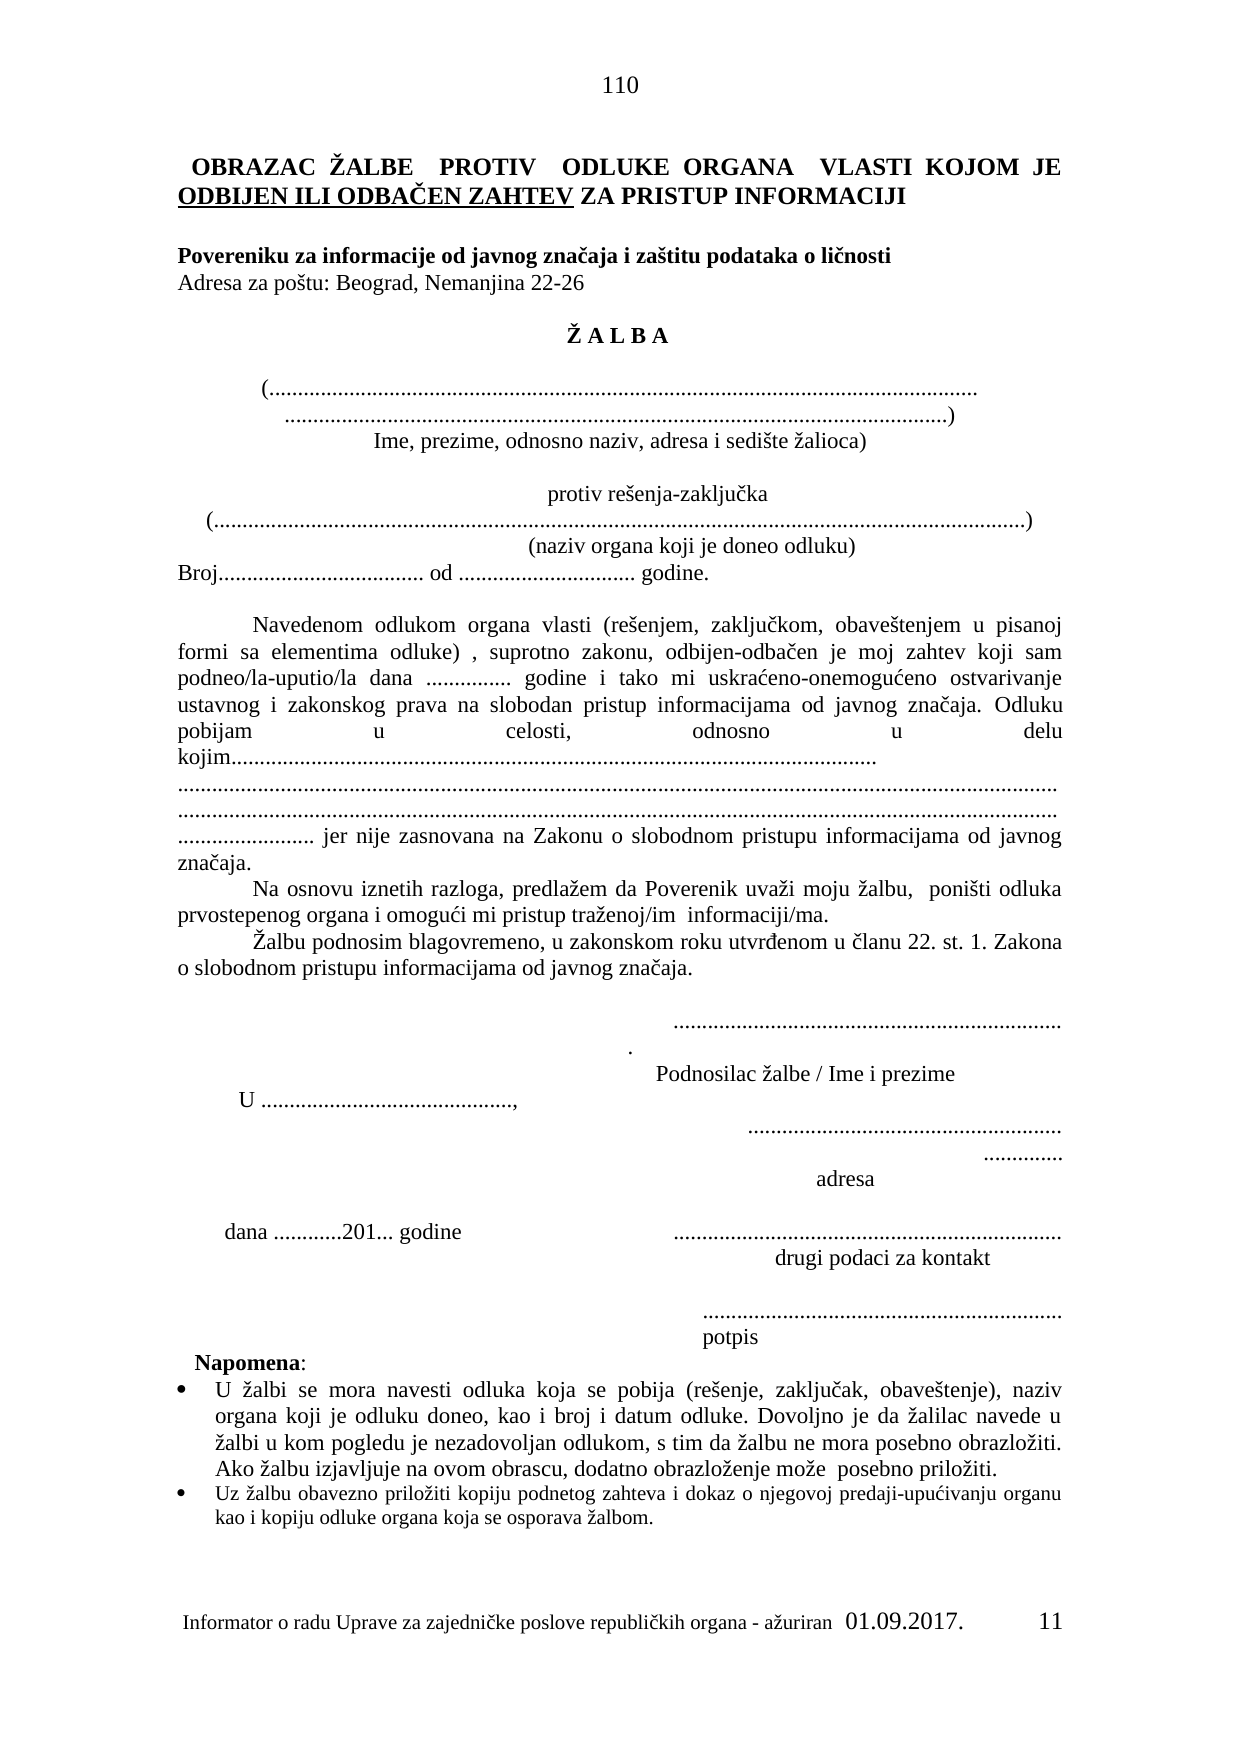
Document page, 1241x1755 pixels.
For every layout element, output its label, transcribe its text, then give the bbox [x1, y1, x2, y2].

text dana ............201... godine .................................................................... [177, 1218, 1063, 1244]
text drugi podaci za kontakt [702, 1244, 1063, 1270]
text Broj.................................... od ............................... godine. [177, 559, 1063, 585]
text Adresa za poštu: Beograd, Nemanjina 22-26 [177, 269, 1063, 295]
text Napomena: [177, 1349, 1063, 1376]
subtitle OBRAZAC ŽALBE PROTIV ODLUKE ORGANA VLASTI KOJOM JE ODBIJEN ILI ODBAČEN ZAHTEV ZA PRISTUP INFORMACIJI [177, 148, 1063, 210]
list Uz žalbu obavezno priložiti kopiju podnetog zahteva i dokaz o njegovoj predaji-upućivanju organu kao i kopiju odluke organa koja se osporava žalbom. [177, 1481, 1063, 1529]
text ............................................................................................................................................................................................................................................................................................................................................ jer nije zasnovana na Zakonu o slobodnom pristupu informacijama od javnog značaja. [177, 770, 1063, 875]
text ..................................................................... [627, 1007, 1063, 1059]
text adresa [177, 1165, 1063, 1191]
text (naziv organa koji je doneo odluku) [177, 532, 1063, 559]
text protiv rešenja-zaklјučka (..............................................................................................................................................) [177, 480, 1063, 532]
text (............................................................................................................................ [177, 374, 1063, 401]
text ....................................................................................................................) [177, 401, 1063, 427]
text Povereniku za informacije od javnog značaja i zaštitu podataka o ličnosti [177, 243, 1063, 269]
text Ime, prezime, odnosno naziv, adresa i sedište žalioca) [177, 427, 1063, 453]
text Na osnovu iznetih razloga, predlažem da Poverenik uvaži moju žalbu, poništi odluka prvostepenog organa i omogući mi pristup traženoj/im informaciji/ma. [177, 875, 1063, 928]
text Navedenom odlukom organa vlasti (rešenjem, zaklјučkom, obaveštenjem u pisanoj formi sa elementima odluke) , suprotno zakonu, odbijen-odbačen je moj zahtev koji sam podneo/la-uputio/la dana ............... godine i tako mi uskraćeno-onemogućeno ostvarivanje ustavnog i zakonskog prava na slobodan pristup informacijama od javnog značaja. Odluku pobijam u celosti, odnosno u delu kojim................................................................................................................. [177, 612, 1063, 770]
text Žalbu podnosim blagovremeno, u zakonskom roku utvrđenom u članu 22. st. 1. Zakona o slobodnom pristupu informacijama od javnog značaja. [177, 928, 1063, 981]
text Podnosilac žalbe / Ime i prezime [627, 1059, 1063, 1086]
text Ž A L B A [177, 322, 1063, 348]
list U žalbi se mora navesti odluka koja se pobija (rešenje, zaklјučak, obaveštenje), naziv organa koji je odluku doneo, kao i broj i datum odluke. Dovolјno je da žalilac navede u žalbi u kom pogledu je nezadovolјan odlukom, s tim da žalbu ne mora posebno obrazložiti. Ako žalbu izjavlјuje na ovom obrascu, dodatno obrazloženje može posebno priložiti. [177, 1376, 1063, 1481]
text U ............................................, ..................................................................... [177, 1086, 1063, 1165]
text ............................................................... potpis [702, 1297, 1063, 1349]
